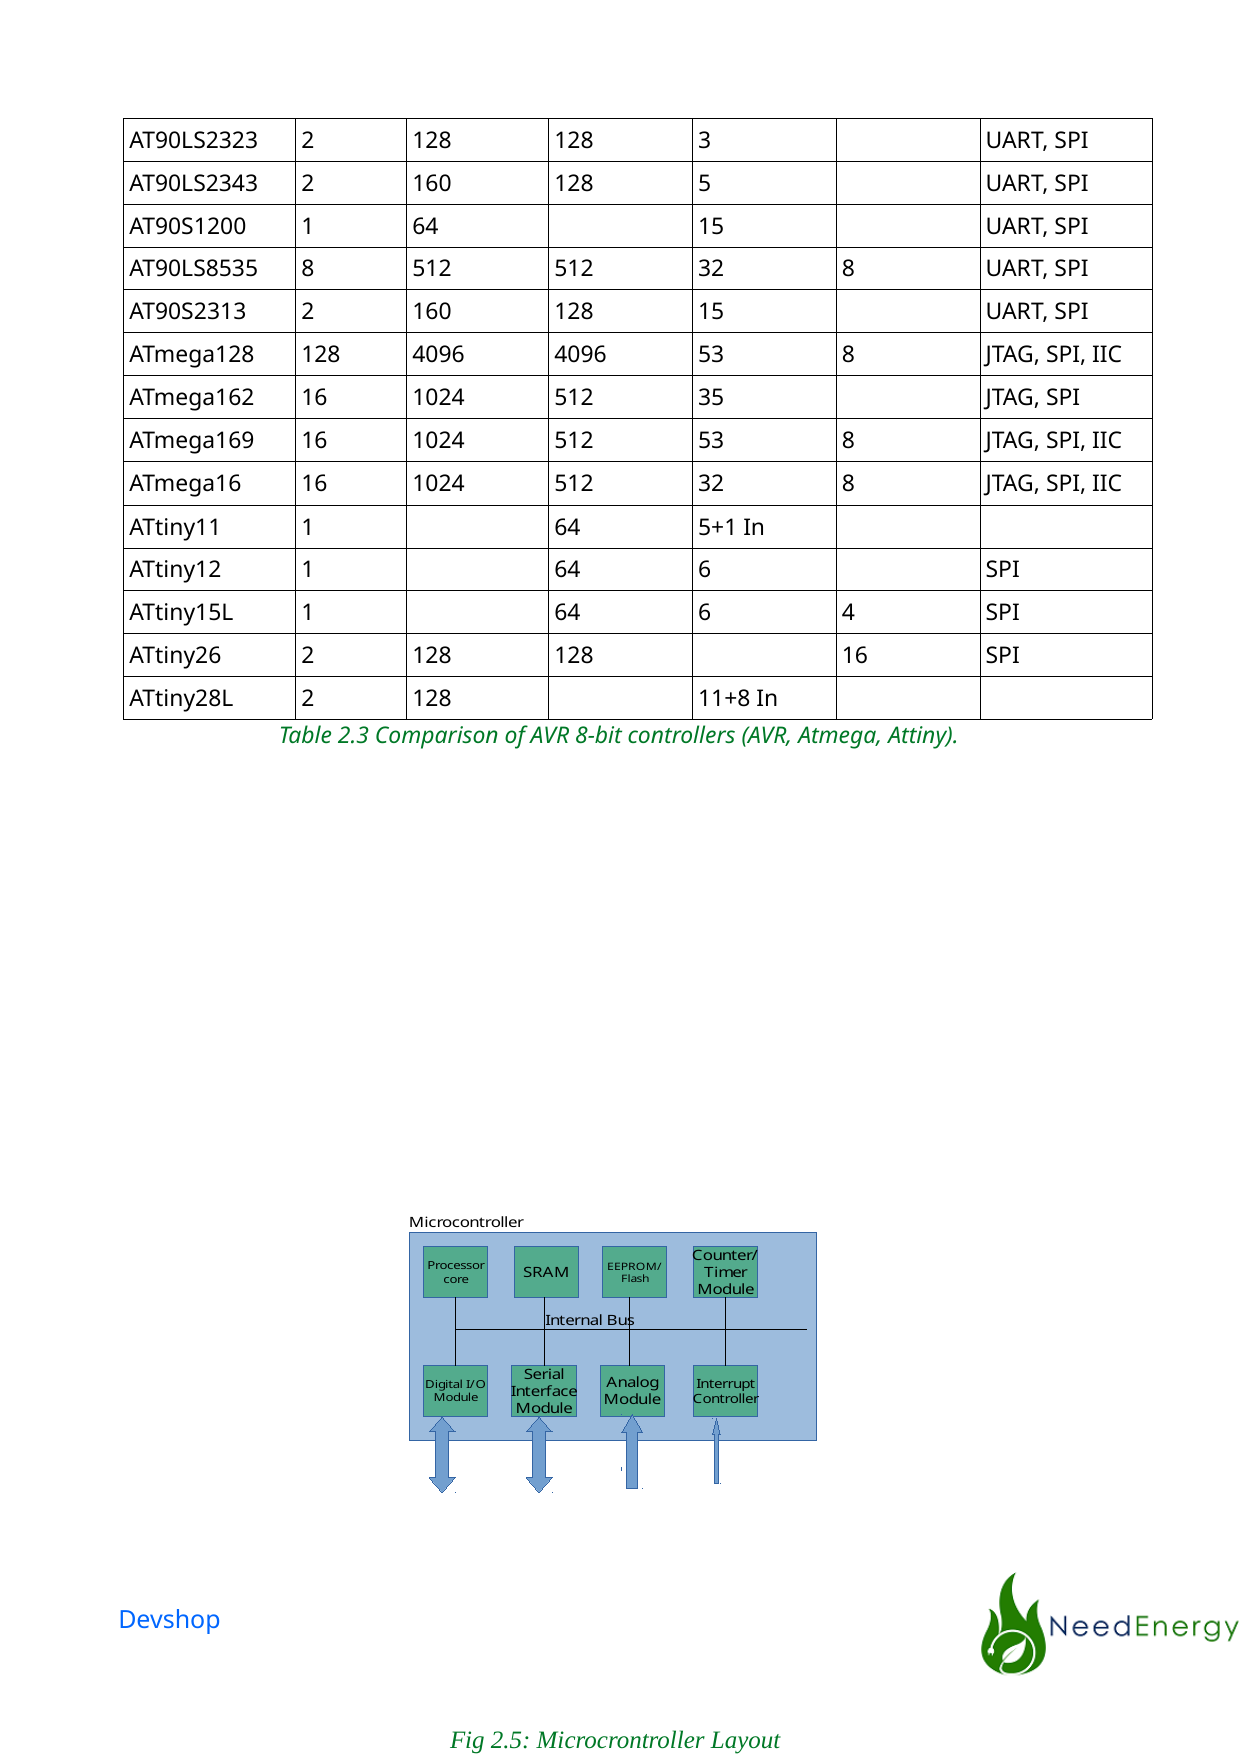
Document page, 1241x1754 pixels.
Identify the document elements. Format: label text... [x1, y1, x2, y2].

table_cell JTAG, SPI [981, 376, 1152, 418]
table_cell [837, 506, 980, 547]
table_cell ATtiny28L [124, 677, 295, 719]
table_cell [837, 376, 980, 418]
table_cell AT90S2313 [124, 290, 295, 332]
table_cell 2 [296, 162, 406, 204]
table_cell ATmega128 [124, 333, 295, 375]
table_cell 1024 [407, 376, 548, 418]
table_cell 8 [837, 333, 980, 375]
table_cell 128 [549, 290, 692, 332]
table_cell ATtiny12 [124, 549, 295, 590]
table_cell 32 [693, 462, 836, 505]
table_cell 128 [549, 119, 692, 161]
table_cell 15 [693, 290, 836, 332]
table_cell UART, SPI [981, 162, 1152, 204]
table_cell 8 [837, 462, 980, 505]
table_cell 16 [837, 634, 980, 676]
text Fig 2.5: Microcrontroller Layout [259, 1725, 973, 1754]
text Table 2.3 Comparison of AVR 8-bit controllers (AVR, Atmega, Attiny). [118, 719, 1122, 750]
table_cell 4 [837, 591, 980, 633]
table_cell 512 [407, 248, 548, 289]
table_cell 16 [296, 376, 406, 418]
table_cell 1 [296, 591, 406, 633]
table_cell 1024 [407, 462, 548, 505]
table_cell 3 [693, 119, 836, 161]
table_cell 1 [296, 549, 406, 590]
table_cell [837, 549, 980, 590]
table_cell [981, 677, 1152, 719]
table_cell 15 [693, 205, 836, 247]
table_cell 5 [693, 162, 836, 204]
table_cell 64 [549, 591, 692, 633]
table_cell 4096 [549, 333, 692, 375]
table_cell 128 [549, 162, 692, 204]
table_cell JTAG, SPI, IIC [981, 462, 1152, 505]
table_cell 8 [837, 419, 980, 461]
table_cell 6 [693, 591, 836, 633]
table_cell 32 [693, 248, 836, 289]
table_cell AT90LS2323 [124, 119, 295, 161]
table_cell 35 [693, 376, 836, 418]
table_cell [407, 591, 548, 633]
table_cell 16 [296, 419, 406, 461]
table_cell 512 [549, 462, 692, 505]
table_cell [837, 205, 980, 247]
table_cell SPI [981, 591, 1152, 633]
table_cell [837, 119, 980, 161]
table_cell 160 [407, 162, 548, 204]
table_cell JTAG, SPI, IIC [981, 419, 1152, 461]
table_cell 512 [549, 248, 692, 289]
table_cell 2 [296, 290, 406, 332]
table_cell 160 [407, 290, 548, 332]
table_cell 5+1 In [693, 506, 836, 547]
table_cell AT90LS2343 [124, 162, 295, 204]
table_cell 2 [296, 634, 406, 676]
table_cell [549, 205, 692, 247]
table_cell UART, SPI [981, 290, 1152, 332]
table_cell ATmega169 [124, 419, 295, 461]
table_cell 53 [693, 419, 836, 461]
table_cell AT90S1200 [124, 205, 295, 247]
table_cell 128 [407, 634, 548, 676]
table_cell 128 [296, 333, 406, 375]
table_cell [837, 290, 980, 332]
table_cell [407, 506, 548, 547]
table_cell 512 [549, 419, 692, 461]
table_cell [981, 506, 1152, 547]
table_cell 4096 [407, 333, 548, 375]
table_cell [693, 634, 836, 676]
table_cell 6 [693, 549, 836, 590]
table_cell 512 [549, 376, 692, 418]
table_cell 8 [837, 248, 980, 289]
table_cell 2 [296, 119, 406, 161]
table_cell [407, 549, 548, 590]
table_cell ATtiny26 [124, 634, 295, 676]
table_cell 128 [549, 634, 692, 676]
table_cell 1024 [407, 419, 548, 461]
table_cell ATmega16 [124, 462, 295, 505]
table_cell 8 [296, 248, 406, 289]
table_cell 16 [296, 462, 406, 505]
table_cell ATtiny11 [124, 506, 295, 547]
table_cell SPI [981, 549, 1152, 590]
table_cell 64 [407, 205, 548, 247]
table_cell 128 [407, 677, 548, 719]
table_cell ATtiny15L [124, 591, 295, 633]
table_cell 2 [296, 677, 406, 719]
table_cell ATmega162 [124, 376, 295, 418]
table_cell UART, SPI [981, 248, 1152, 289]
table_cell 64 [549, 506, 692, 547]
table_cell SPI [981, 634, 1152, 676]
table_cell 64 [549, 549, 692, 590]
table_cell [549, 677, 692, 719]
table_cell UART, SPI [981, 205, 1152, 247]
table_cell 53 [693, 333, 836, 375]
table_cell 128 [407, 119, 548, 161]
table_cell UART, SPI [981, 119, 1152, 161]
table_cell 1 [296, 205, 406, 247]
table_cell JTAG, SPI, IIC [981, 333, 1152, 375]
table_cell 1 [296, 506, 406, 547]
table_cell 11+8 In [693, 677, 836, 719]
picture [977, 1572, 1241, 1685]
table_cell AT90LS8535 [124, 248, 295, 289]
table_cell [837, 162, 980, 204]
table_cell [837, 677, 980, 719]
